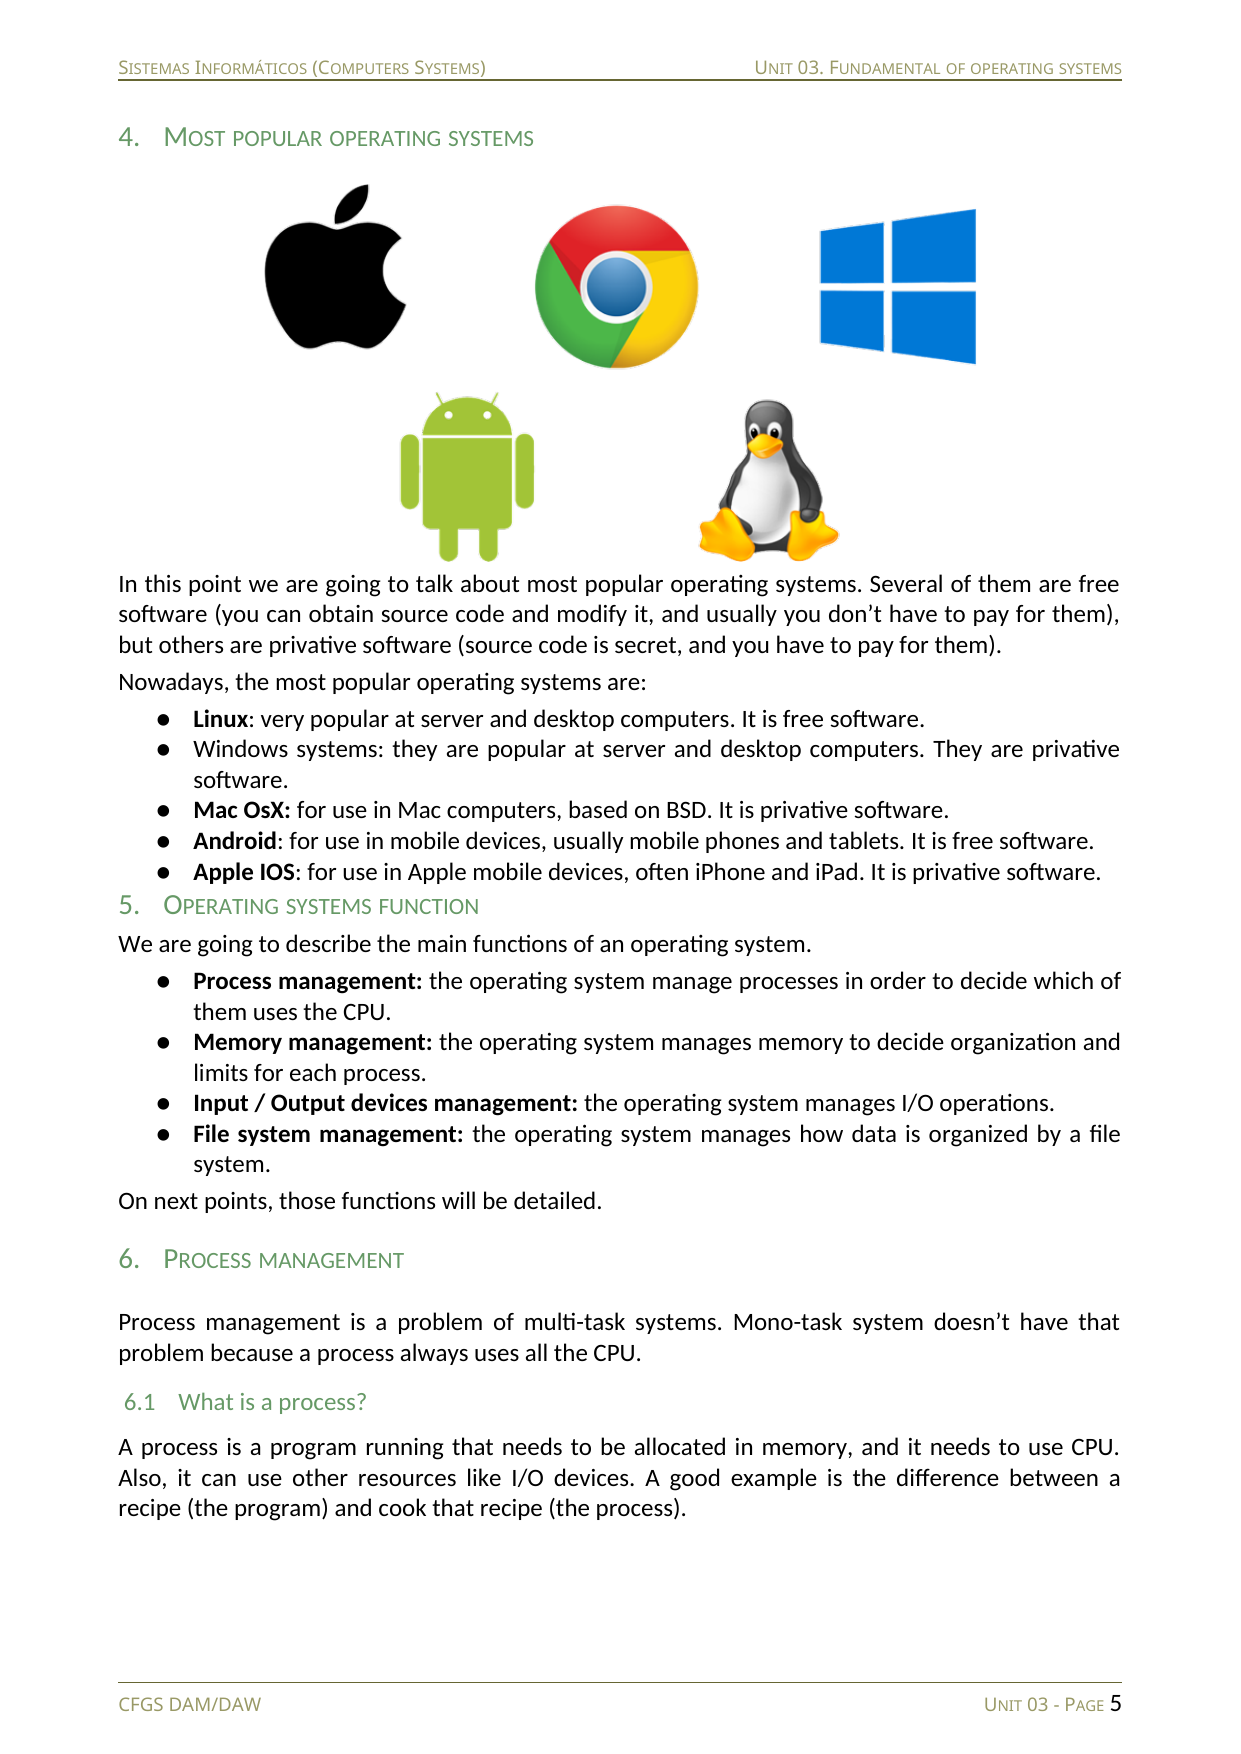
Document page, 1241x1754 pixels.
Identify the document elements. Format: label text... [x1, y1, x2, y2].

list Mac OsX: for use in Mac computers, based on BSD. It is privative software. [156, 794, 1122, 825]
subtitle Process management [118, 1241, 1122, 1276]
text In this point we are going to talk about most popular operating systems. Several of them are free software (you can obtain source code and modify it, and usually you don’t have to pay for them), but others are privative software (source code is secret, and you have to pay for them). [118, 568, 1122, 659]
text A process is a program running that needs to be allocated in memory, and it needs to use CPU. Also, it can use other resources like I/O devices. A good example is the difference between a recipe (the program) and cook that recipe (the process). [118, 1432, 1122, 1523]
list Process management: the operating system manage processes in order to decide which of them uses the CPU. [156, 965, 1122, 1026]
list File system management: the operating system manages how data is organized by a file system. [156, 1118, 1122, 1179]
list Android: for use in mobile devices, usually mobile phones and tablets. It is free software. [156, 825, 1122, 856]
text On next points, those functions will be detailed. [118, 1185, 1122, 1216]
text Nowadays, the most popular operating systems are: [118, 666, 1122, 697]
subtitle Most popular operating systems [118, 118, 1122, 154]
list Memory management: the operating system manages memory to decide organization and limits for each process. [156, 1026, 1122, 1087]
subtitle Operating systems function [118, 886, 1122, 922]
picture [263, 183, 977, 562]
list Apple IOS: for use in Apple mobile devices, often iPhone and iPad. It is privative software. [156, 856, 1122, 886]
list Input / Output devices management: the operating system manages I/O operations. [156, 1087, 1122, 1118]
text Process management is a problem of multi-task systems. Mono-task system doesn’t have that problem because a process always uses all the CPU. [118, 1306, 1122, 1367]
text We are going to describe the main functions of an operating system. [118, 928, 1122, 959]
subtitle What is a process? [118, 1386, 1122, 1417]
list Windows systems: they are popular at server and desktop computers. They are privative software. [156, 733, 1122, 794]
list Linux: very popular at server and desktop computers. It is free software. [156, 703, 1122, 733]
